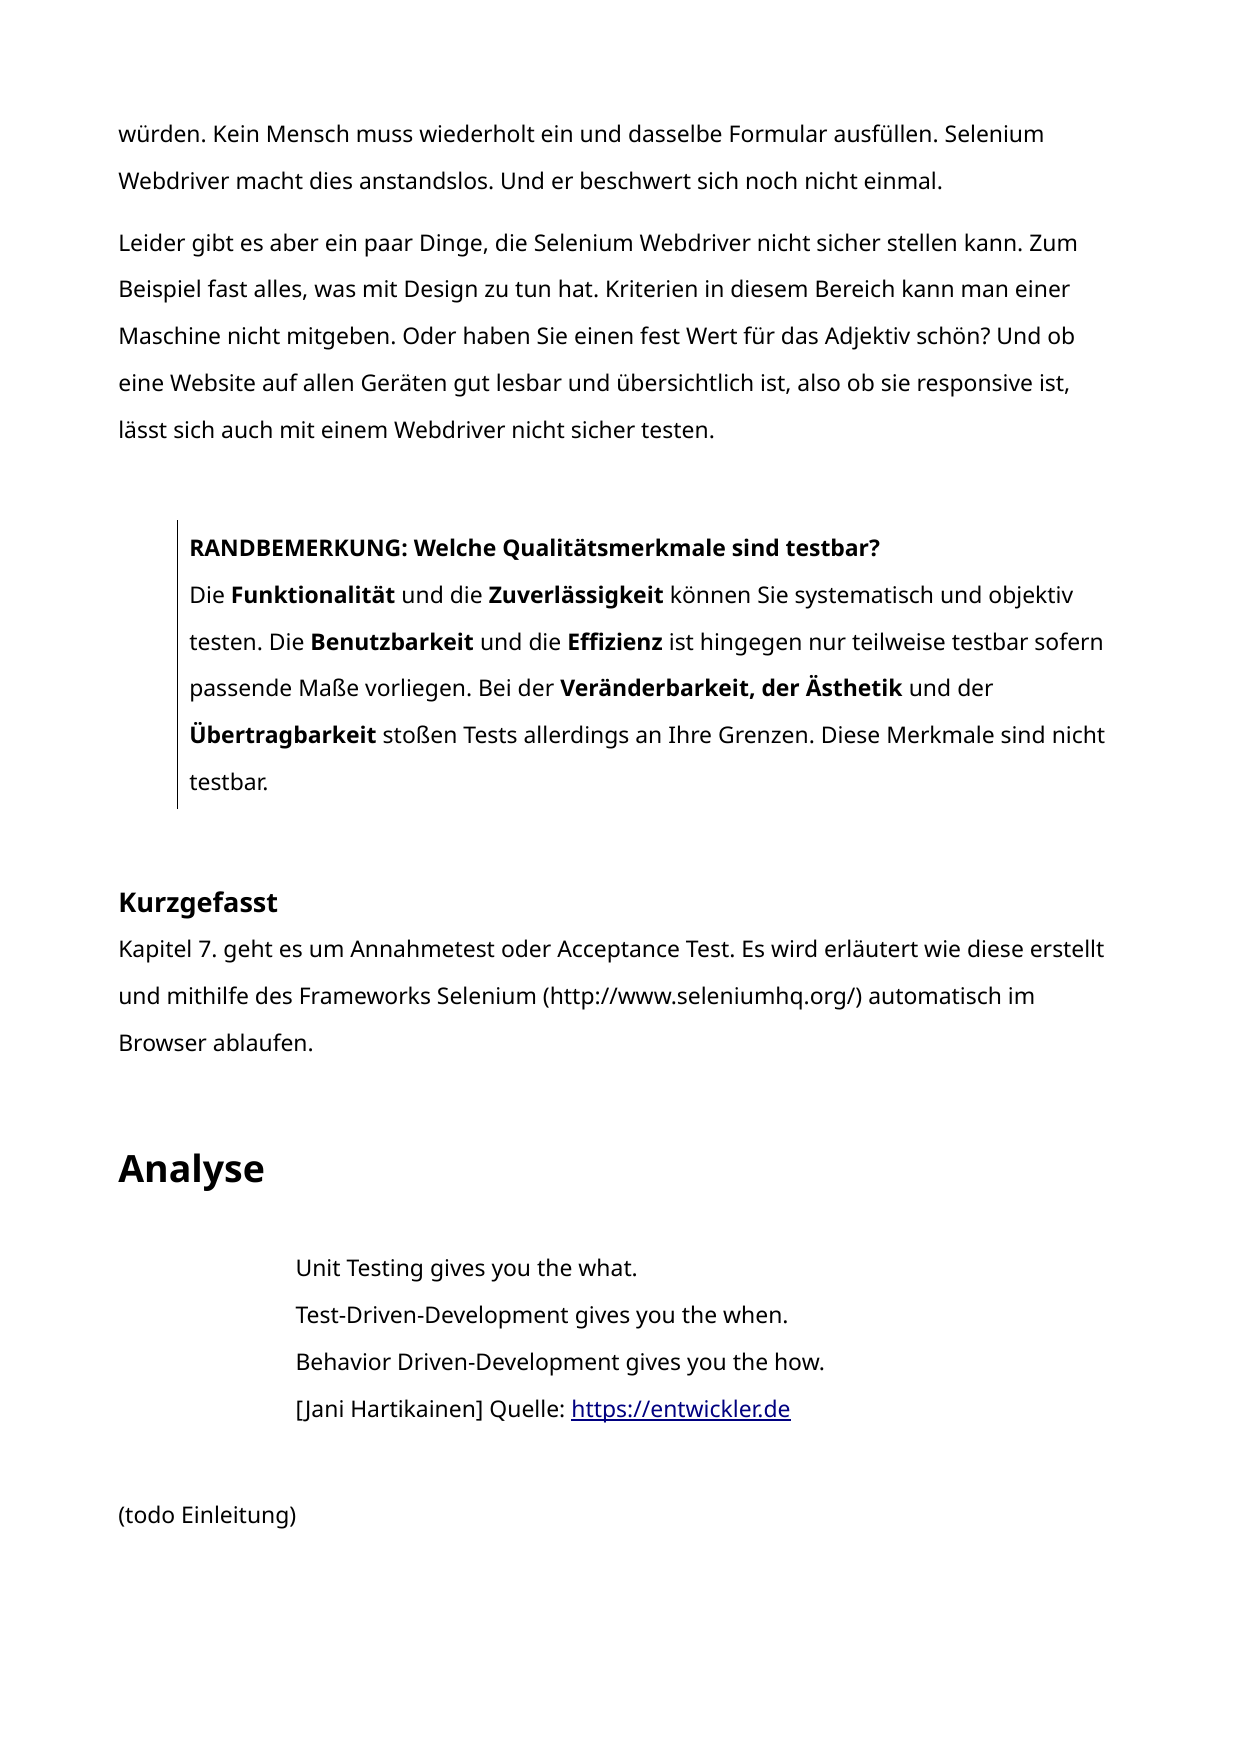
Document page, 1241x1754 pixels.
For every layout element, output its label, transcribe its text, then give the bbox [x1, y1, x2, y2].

text Leider gibt es aber ein paar Dinge, die Selenium Webdriver nicht sicher stellen kann. Zum Beispiel fast alles, was mit Design zu tun hat. Kriterien in diesem Bereich kann man einer Maschine nicht mitgeben. Oder haben Sie einen fest Wert für das Adjektiv schön? Und ob eine Website auf allen Geräten gut lesbar und übersichtlich ist, also ob sie responsive ist, lässt sich auch mit einem Webdriver nicht sicher testen. [118, 226, 1122, 445]
text Kapitel 7. geht es um Annahmetest oder Acceptance Test. Es wird erläutert wie diese erstellt und mithilfe des Frameworks Selenium (http://www.seleniumhq.org/) automatisch im Browser ablaufen. [118, 933, 1122, 1058]
subtitle Analyse [118, 1142, 1122, 1193]
text RANDBEMERKUNG: Welche Qualitätsmerkmale sind testbar? Die Funktionalität und die Zuverlässigkeit können Sie systematisch und objektiv testen. Die Benutzbarkeit und die Effizienz ist hingegen nur teilweise testbar sofern passende Maße vorliegen. Bei der Veränderbarkeit, der Ästhetik und der Übertragbarkeit stoßen Tests allerdings an Ihre Grenzen. Diese Merkmale sind nicht testbar. [178, 520, 1122, 809]
text würden. Kein Mensch muss wiederholt ein und dasselbe Formular ausfüllen. Selenium Webdriver macht dies anstandslos. Und er beschwert sich noch nicht einmal. [118, 118, 1122, 196]
text (todo Einleitung) [118, 1499, 1122, 1530]
subtitle Kurzgefasst [118, 884, 1122, 921]
text Unit Testing gives you the what. Test-Driven-Development gives you the when. Behavior Driven-Development gives you the how. [Jani Hartikainen] Quelle: https://entwickler.de [295, 1252, 1122, 1424]
